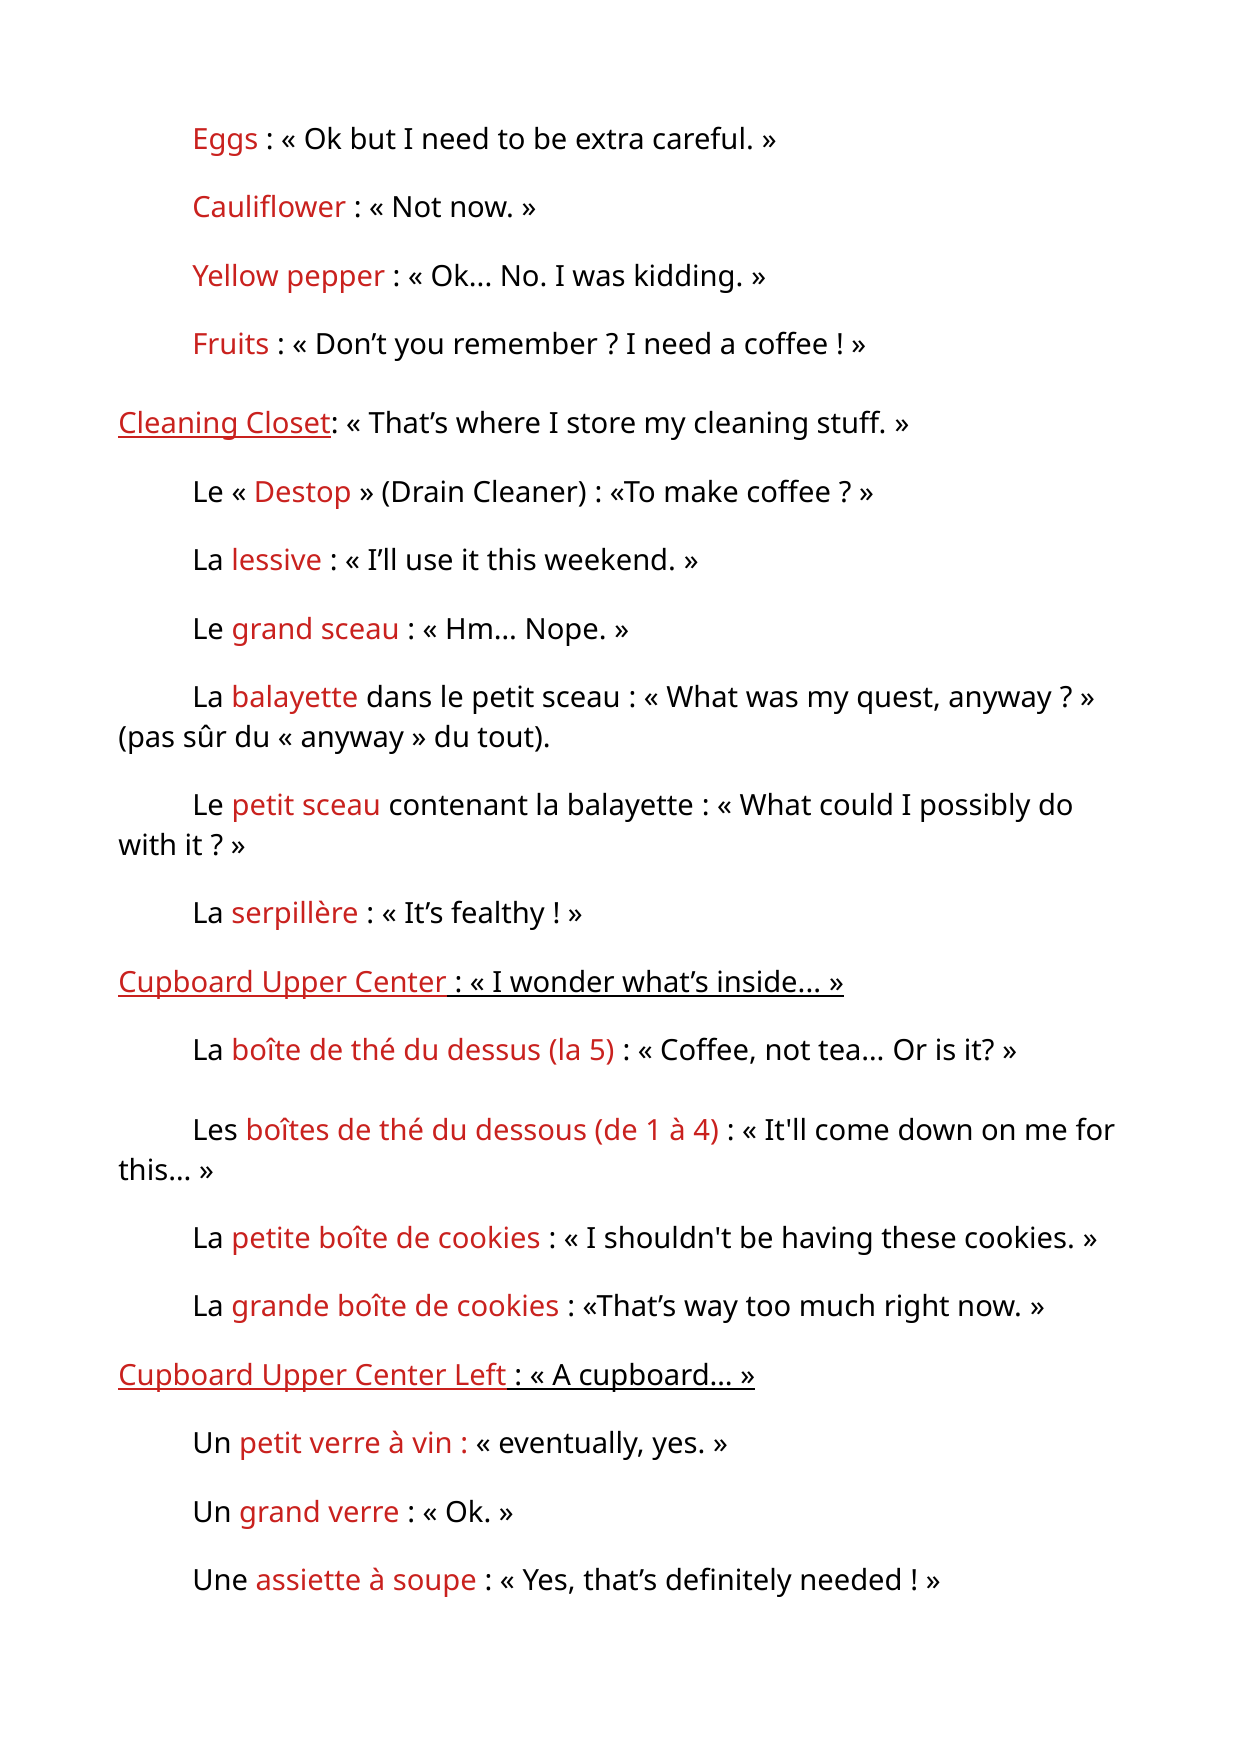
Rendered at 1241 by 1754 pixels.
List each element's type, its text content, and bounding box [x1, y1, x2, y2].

text Cupboard Upper Center Left : « A cupboard… » [118, 1354, 1122, 1394]
text Cleaning Closet: « That’s where I store my cleaning stuff. » [118, 403, 1122, 442]
text Une assiette à soupe : « Yes, that’s definitely needed ! » [118, 1559, 1122, 1599]
text La lessive : « I’ll use it this weekend. » [118, 540, 1122, 579]
text Le petit sceau contenant la balayette : « What could I possibly do with it ? » [118, 785, 1122, 864]
text Un grand verre : « Ok. » [118, 1491, 1122, 1531]
text Le grand sceau : « Hm… Nope. » [118, 608, 1122, 648]
text Les boîtes de thé du dessous (de 1 à 4) : « It'll come down on me for this… » [118, 1109, 1122, 1188]
text Le « Destop » (Drain Cleaner) : «To make coffee ? » [118, 471, 1122, 511]
text Cauliflower : « Not now. » [118, 187, 1122, 226]
text La boîte de thé du dessus (la 5) : « Coffee, not tea… Or is it? » [118, 1030, 1122, 1069]
text Eggs : « Ok but I need to be extra careful. » [118, 118, 1122, 158]
text La balayette dans le petit sceau : « What was my quest, anyway ? » (pas sûr du « anyway » du tout). [118, 677, 1122, 756]
text Yellow pepper : « Ok... No. I was kidding. » [118, 255, 1122, 295]
text Cupboard Upper Center : « I wonder what’s inside... » [118, 961, 1122, 1001]
text Un petit verre à vin : « eventually, yes. » [118, 1422, 1122, 1462]
text La serpillère : « It’s fealthy ! » [118, 893, 1122, 932]
text Fruits : « Don’t you remember ? I need a coffee ! » [118, 323, 1122, 363]
text La grande boîte de cookies : «That’s way too much right now. » [118, 1286, 1122, 1325]
text La petite boîte de cookies : « I shouldn't be having these cookies. » [118, 1217, 1122, 1257]
